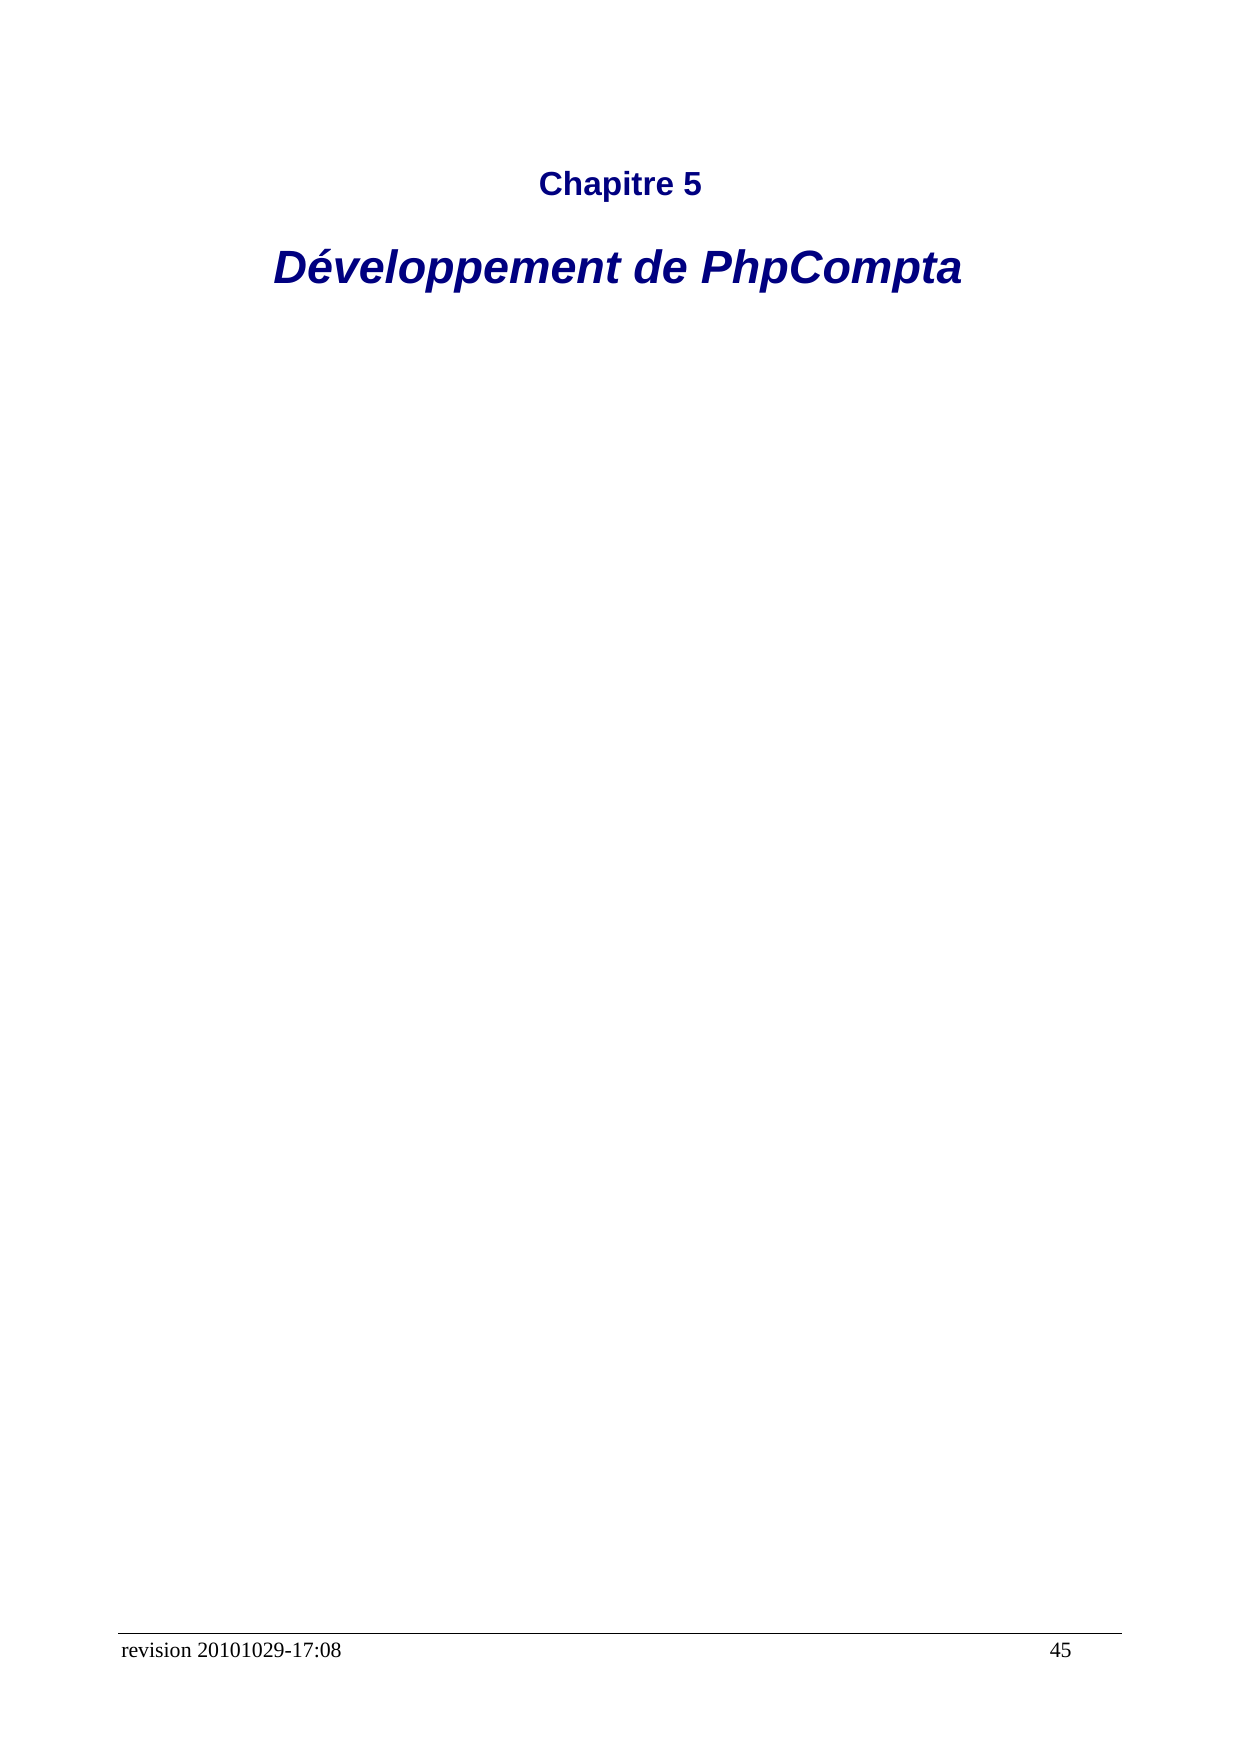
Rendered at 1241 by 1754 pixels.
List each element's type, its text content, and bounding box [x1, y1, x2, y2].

subtitle Chapitre 5 [118, 164, 1122, 202]
subtitle Développement de PhpCompta [118, 240, 1122, 294]
